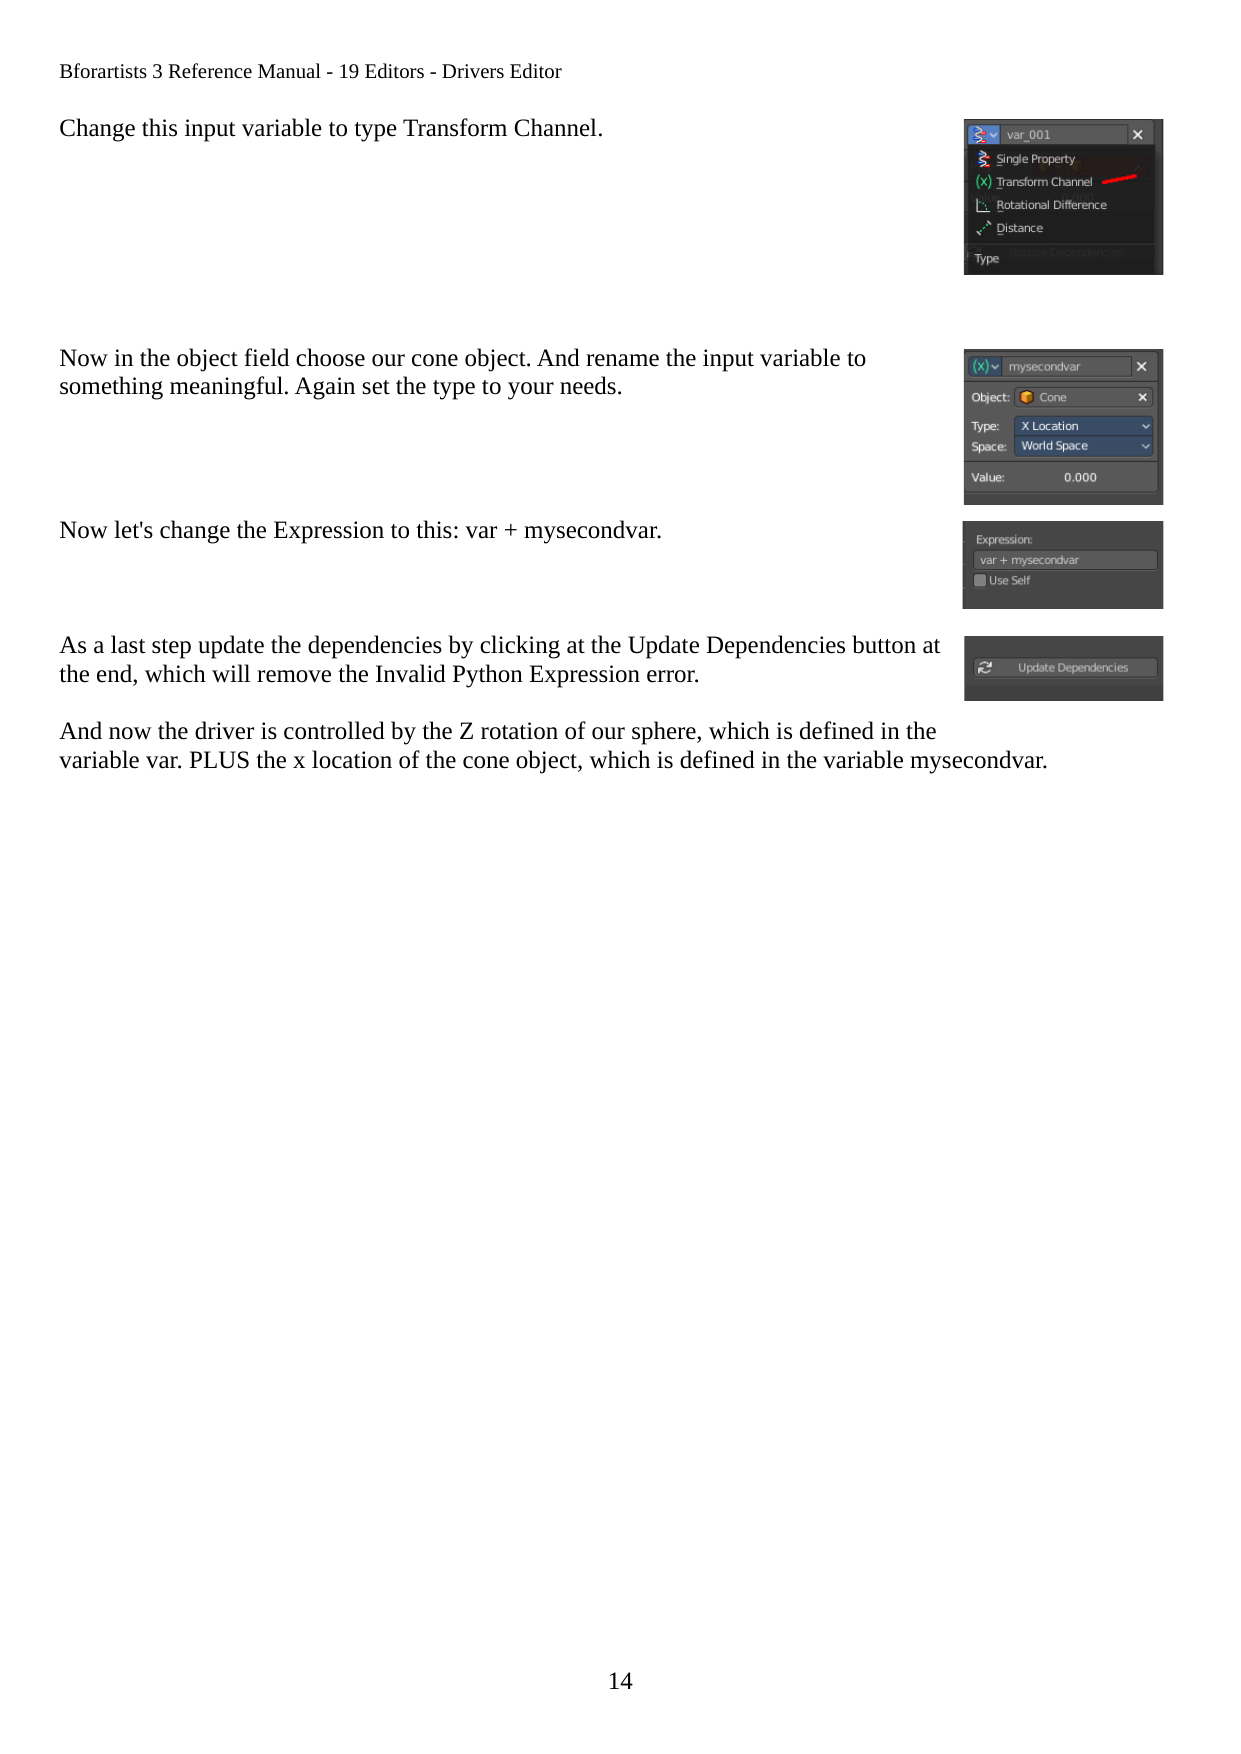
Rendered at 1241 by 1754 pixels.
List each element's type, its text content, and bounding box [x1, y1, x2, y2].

text Now let's change the Expression to this: var + mysecondvar. [59, 515, 1181, 544]
picture [962, 521, 1164, 609]
picture [963, 119, 1164, 275]
picture [963, 349, 1164, 505]
text As a last step update the dependencies by clicking at the Update Dependencies button at the end, which will remove the Invalid Python Expression error. [59, 630, 1181, 688]
text Now in the object field choose our cone object. And rename the input variable to something meaningful. Again set the type to your needs. [59, 343, 1181, 400]
picture [964, 636, 1164, 701]
text Change this input variable to type Transform Channel. [59, 113, 1181, 141]
text And now the driver is controlled by the Z rotation of our sphere, which is defined in the variable var. PLUS the x location of the cone object, which is defined in the variable mysecondvar. [59, 716, 1181, 774]
